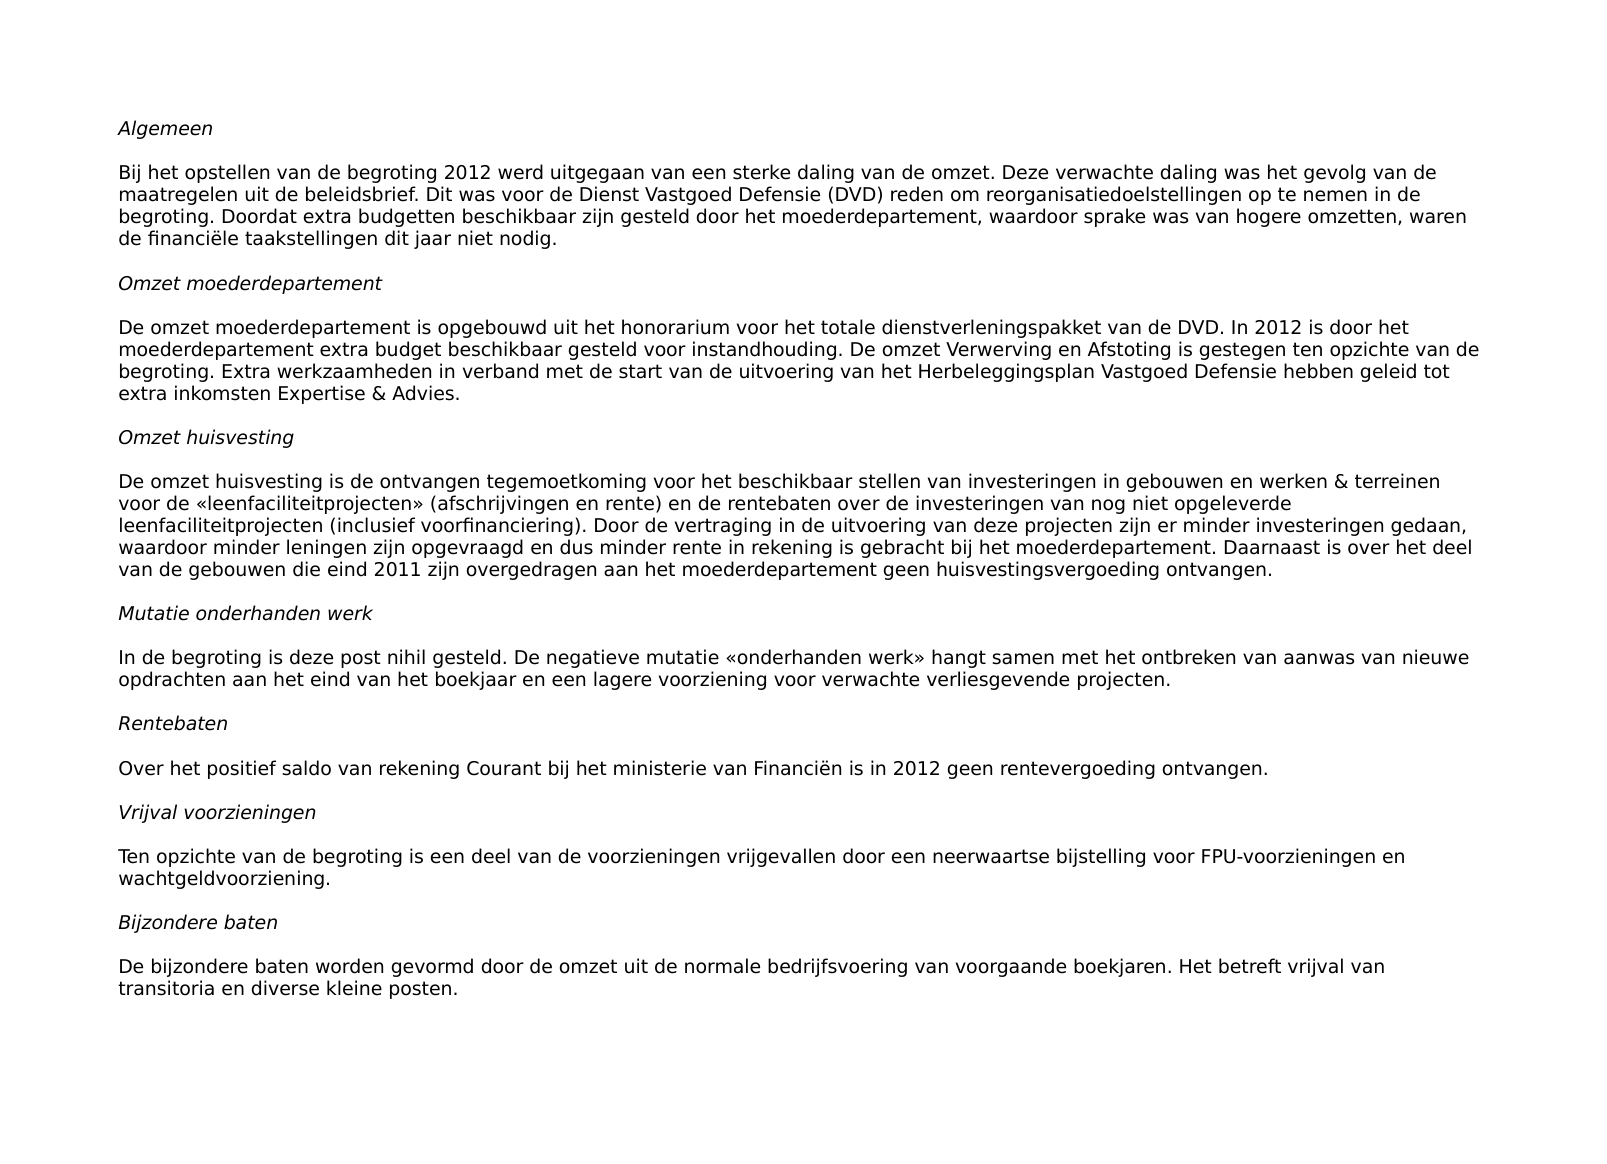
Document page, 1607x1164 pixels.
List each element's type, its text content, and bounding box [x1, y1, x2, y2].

text Over het positief saldo van rekening Courant bij het ministerie van Financiën is in 2012 geen rentevergoeding ontvangen. [118, 757, 1488, 779]
subtitle Vrijval voorzieningen [118, 802, 1488, 823]
text De omzet moederdepartement is opgebouwd uit het honorarium voor het totale dienstverleningspakket van de DVD. In 2012 is door het moederdepartement extra budget beschikbaar gesteld voor instandhouding. De omzet Verwerving en Afstoting is gestegen ten opzichte van de begroting. Extra werkzaamheden in verband met de start van de uitvoering van het Herbeleggingsplan Vastgoed Defensie hebben geleid tot extra inkomsten Expertise & Advies. [118, 317, 1488, 404]
subtitle Omzet moederdepartement [118, 272, 1488, 294]
text Ten opzichte van de begroting is een deel van de voorzieningen vrijgevallen door een neerwaartse bijstelling voor FPU-voorzieningen en wachtgeldvoorziening. [118, 846, 1488, 890]
subtitle Omzet huisvesting [118, 427, 1488, 449]
subtitle Rentebaten [118, 713, 1488, 735]
text In de begroting is deze post nihil gesteld. De negatieve mutatie «onderhanden werk» hangt samen met het ontbreken van aanwas van nieuwe opdrachten aan het eind van het boekjaar en een lagere voorziening voor verwachte verliesgevende projecten. [118, 647, 1488, 691]
subtitle Bijzondere baten [118, 912, 1488, 934]
subtitle Algemeen [118, 118, 1488, 140]
text De omzet huisvesting is de ontvangen tegemoetkoming voor het beschikbaar stellen van investeringen in gebouwen en werken & terreinen voor de «leenfaciliteitprojecten» (afschrijvingen en rente) en de rentebaten over de investeringen van nog niet opgeleverde leenfaciliteitprojecten (inclusief voorfinanciering). Door de vertraging in de uitvoering van deze projecten zijn er minder investeringen gedaan, waardoor minder leningen zijn opgevraagd en dus minder rente in rekening is gebracht bij het moederdepartement. Daarnaast is over het deel van de gebouwen die eind 2011 zijn overgedragen aan het moederdepartement geen huisvestingsvergoeding ontvangen. [118, 471, 1488, 581]
text Bij het opstellen van de begroting 2012 werd uitgegaan van een sterke daling van de omzet. Deze verwachte daling was het gevolg van de maatregelen uit de beleidsbrief. Dit was voor de Dienst Vastgoed Defensie (DVD) reden om reorganisatiedoelstellingen op te nemen in de begroting. Doordat extra budgetten beschikbaar zijn gesteld door het moederdepartement, waardoor sprake was van hogere omzetten, waren de financiële taakstellingen dit jaar niet nodig. [118, 162, 1488, 250]
subtitle Mutatie onderhanden werk [118, 603, 1488, 625]
text De bijzondere baten worden gevormd door de omzet uit de normale bedrijfsvoering van voorgaande boekjaren. Het betreft vrijval van transitoria en diverse kleine posten. [118, 956, 1488, 1000]
